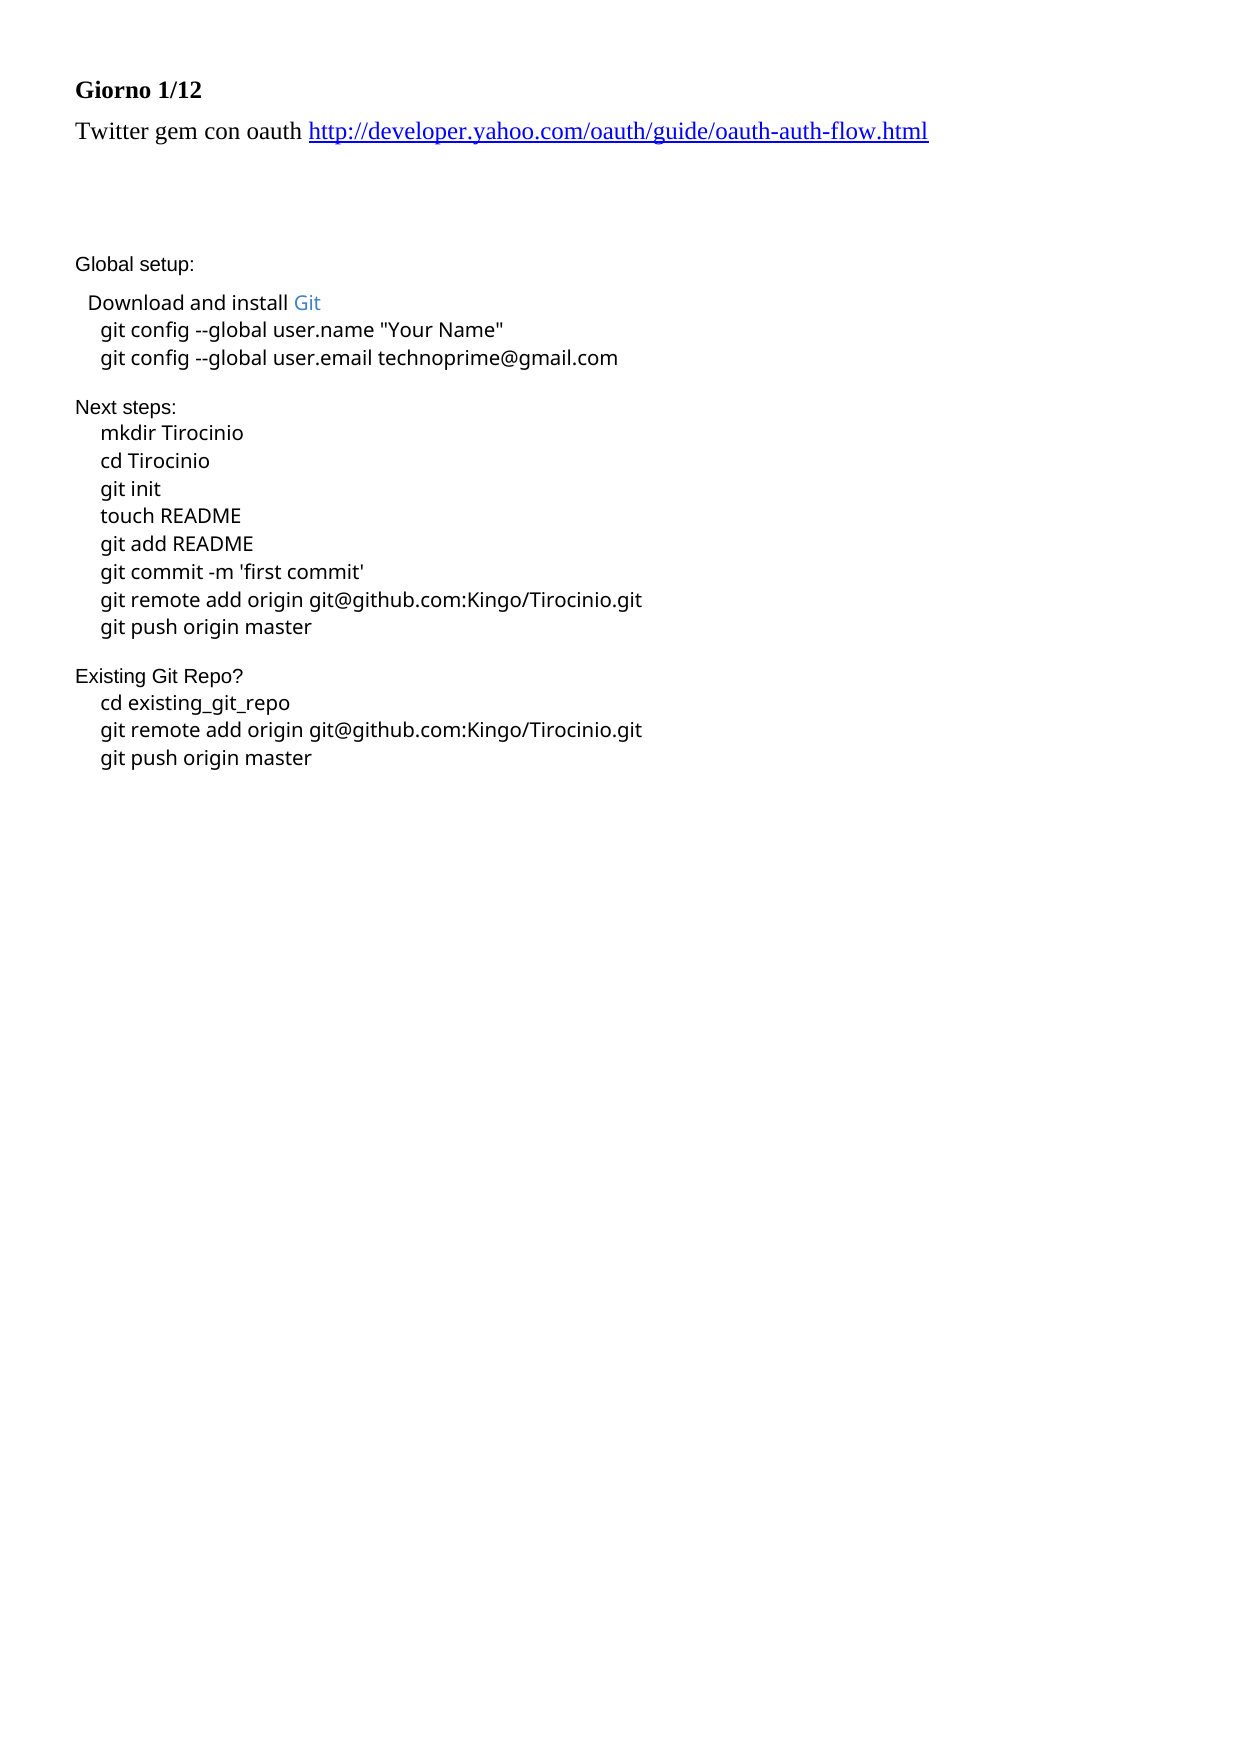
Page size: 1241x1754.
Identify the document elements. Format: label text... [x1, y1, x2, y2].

text touch README [75, 502, 1162, 530]
text Giorno 1/12 [75, 75, 1162, 104]
text Download and install Git [75, 288, 1162, 316]
text git init [75, 474, 1162, 502]
text git remote add origin git@github.com:Kingo/Tirocinio.git [75, 585, 1162, 613]
subtitle Existing Git Repo? [75, 665, 1162, 688]
text git push origin master [75, 744, 1162, 771]
text cd Tirocinio [75, 447, 1162, 474]
text Twitter gem con oauth http://developer.yahoo.com/oauth/guide/oauth-auth-flow.html [75, 116, 1162, 145]
text git push origin master [75, 613, 1162, 641]
subtitle Next steps: [75, 396, 1162, 419]
text git config --global user.name "Your Name" [75, 316, 1162, 344]
subtitle Global setup: [75, 252, 1162, 276]
text git add README [75, 530, 1162, 557]
text mkdir Tirocinio [75, 419, 1162, 447]
text git remote add origin git@github.com:Kingo/Tirocinio.git [75, 716, 1162, 744]
text cd existing_git_repo [75, 688, 1162, 716]
text git config --global user.email technoprime@gmail.com [75, 344, 1162, 371]
text git commit -m 'first commit' [75, 557, 1162, 585]
